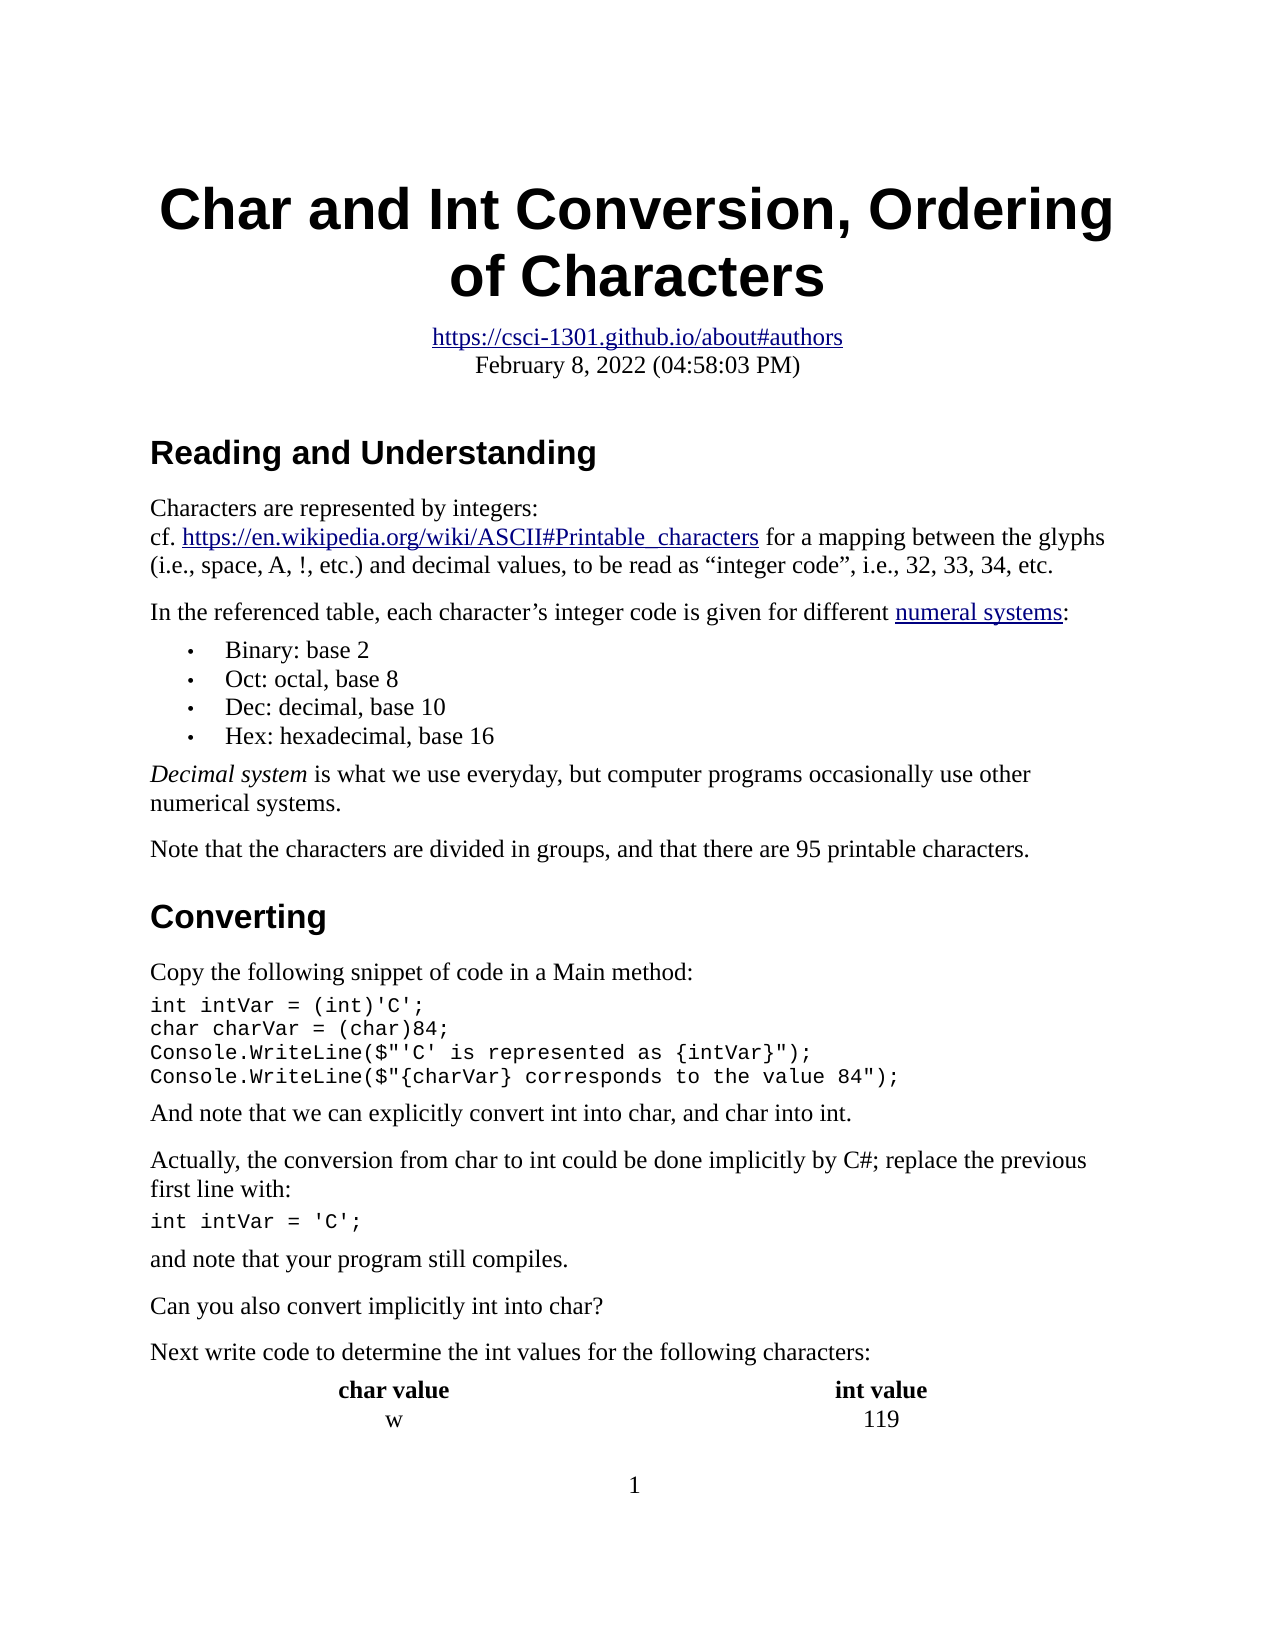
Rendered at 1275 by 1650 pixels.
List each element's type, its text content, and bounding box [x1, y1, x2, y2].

text int intVar = (int)'C'; [150, 995, 1125, 1018]
table_cell w [150, 1404, 637, 1433]
text In the referenced table, each character’s integer code is given for different numeral systems: [150, 597, 1125, 626]
list Binary: base 2 [187, 635, 1125, 664]
text Copy the following snippet of code in a Main method: [150, 957, 1125, 986]
text char charVar = (char)84; [150, 1018, 1125, 1042]
list Dec: decimal, base 10 [187, 692, 1125, 721]
text https://csci-1301.github.io/about#authors [150, 322, 1125, 350]
text and note that your program still compiles. [150, 1244, 1125, 1273]
subtitle Converting [150, 897, 1125, 936]
table_header char value [150, 1375, 637, 1404]
text Note that the characters are divided in groups, and that there are 95 printable characters. [150, 834, 1125, 863]
text And note that we can explicitly convert int into char, and char into int. [150, 1098, 1125, 1127]
text Can you also convert implicitly int into char? [150, 1291, 1125, 1319]
text Next write code to determine the int values for the following characters: [150, 1337, 1125, 1366]
subtitle Reading and Understanding [150, 433, 1125, 472]
title Char and Int Conversion, Ordering of Characters [150, 175, 1125, 309]
text Characters are represented by integers: cf. https://en.wikipedia.org/wiki/ASCII#Printable_characters for a mapping between the glyphs (i.e., space, A, !, etc.) and decimal values, to be read as “integer code”, i.e., 32, 33, 34, etc. [150, 493, 1125, 579]
text Actually, the conversion from char to int could be done implicitly by C#; replace the previous first line with: [150, 1145, 1125, 1202]
table_cell 119 [638, 1404, 1125, 1433]
text Decimal system is what we use everyday, but computer programs occasionally use other numerical systems. [150, 759, 1125, 816]
text Console.WriteLine($"{charVar} corresponds to the value 84"); [150, 1066, 1125, 1089]
text Console.WriteLine($"'C' is represented as {intVar}"); [150, 1042, 1125, 1066]
text February 8, 2022 (04:58:03 PM) [150, 350, 1125, 379]
text int intVar = 'C'; [150, 1211, 1125, 1235]
list Oct: octal, base 8 [187, 664, 1125, 692]
list Hex: hexadecimal, base 16 [187, 721, 1125, 750]
table_header int value [638, 1375, 1125, 1404]
